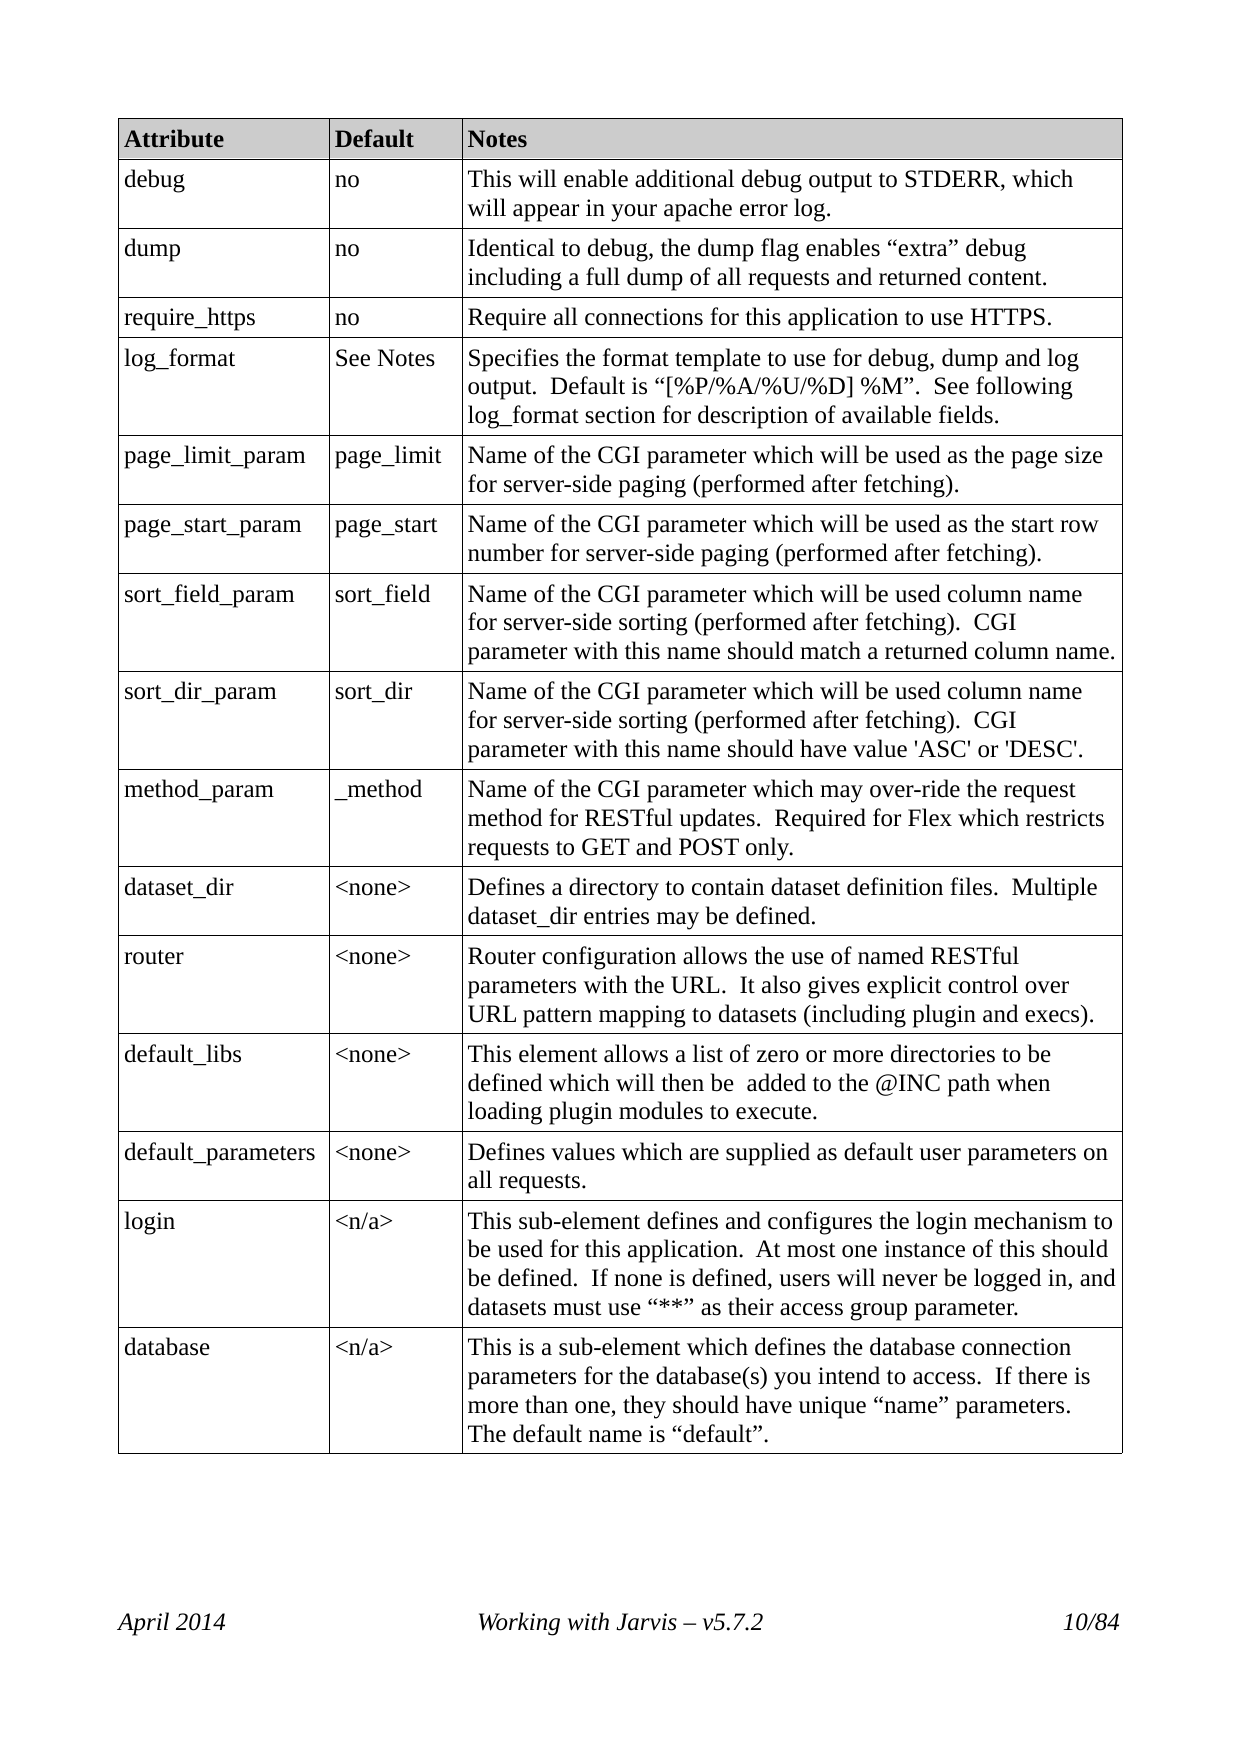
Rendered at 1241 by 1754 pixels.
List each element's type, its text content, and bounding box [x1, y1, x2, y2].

table_cell router [119, 936, 329, 1033]
table_header Default [330, 119, 462, 158]
table_header Attribute [119, 119, 329, 158]
table_cell Name of the CGI parameter which will be used column name for server-side sorting (performed after fetching). CGI parameter with this name should have value 'ASC' or 'DESC'. [463, 672, 1122, 768]
table_cell no [330, 229, 462, 297]
table_cell <n/a> [330, 1328, 462, 1453]
table_cell database [119, 1328, 329, 1453]
table_cell Name of the CGI parameter which will be used as the page size for server-side paging (performed after fetching). [463, 436, 1122, 504]
table_cell Identical to debug, the dump flag enables “extra” debug including a full dump of all requests and returned content. [463, 229, 1122, 297]
table_cell <none> [330, 1132, 462, 1200]
table_cell Router configuration allows the use of named RESTful parameters with the URL. It also gives explicit control over URL pattern mapping to datasets (including plugin and execs). [463, 936, 1122, 1033]
table_cell debug [119, 160, 329, 227]
table_cell no [330, 298, 462, 337]
table_cell sort_field [330, 574, 462, 671]
table_cell log_format [119, 338, 329, 435]
table_cell login [119, 1201, 329, 1327]
table_cell dataset_dir [119, 867, 329, 935]
table_cell Require all connections for this application to use HTTPS. [463, 298, 1122, 337]
table_cell Defines a directory to contain dataset definition files. Multiple dataset_dir entries may be defined. [463, 867, 1122, 935]
table_header Notes [463, 119, 1122, 158]
table_cell dump [119, 229, 329, 297]
table_cell This is a sub-element which defines the database connection parameters for the database(s) you intend to access. If there is more than one, they should have unique “name” parameters. The default name is “default”. [463, 1328, 1122, 1453]
table_cell See Notes [330, 338, 462, 435]
table_cell _method [330, 770, 462, 866]
table_cell Defines values which are supplied as default user parameters on all requests. [463, 1132, 1122, 1200]
table_cell sort_dir_param [119, 672, 329, 768]
table_cell <n/a> [330, 1201, 462, 1327]
table_cell <none> [330, 867, 462, 935]
table_cell page_limit_param [119, 436, 329, 504]
table_cell Name of the CGI parameter which will be used as the start row number for server-side paging (performed after fetching). [463, 505, 1122, 573]
table_cell This element allows a list of zero or more directories to be defined which will then be added to the @INC path when loading plugin modules to execute. [463, 1034, 1122, 1131]
table_cell Specifies the format template to use for debug, dump and log output. Default is “[%P/%A/%U/%D] %M”. See following log_format section for description of available fields. [463, 338, 1122, 435]
table_cell This sub-element defines and configures the login mechanism to be used for this application. At most one instance of this should be defined. If none is defined, users will never be logged in, and datasets must use “**” as their access group parameter. [463, 1201, 1122, 1327]
table_cell <none> [330, 936, 462, 1033]
table_cell require_https [119, 298, 329, 337]
table_cell Name of the CGI parameter which will be used column name for server-side sorting (performed after fetching). CGI parameter with this name should match a returned column name. [463, 574, 1122, 671]
table_cell default_parameters [119, 1132, 329, 1200]
table_cell no [330, 160, 462, 227]
table_cell default_libs [119, 1034, 329, 1131]
table_cell page_limit [330, 436, 462, 504]
table_cell sort_dir [330, 672, 462, 768]
table_cell method_param [119, 770, 329, 866]
table_cell page_start [330, 505, 462, 573]
table_cell Name of the CGI parameter which may over-ride the request method for RESTful updates. Required for Flex which restricts requests to GET and POST only. [463, 770, 1122, 866]
table_cell page_start_param [119, 505, 329, 573]
table_cell <none> [330, 1034, 462, 1131]
table_cell sort_field_param [119, 574, 329, 671]
table_cell This will enable additional debug output to STDERR, which will appear in your apache error log. [463, 160, 1122, 227]
